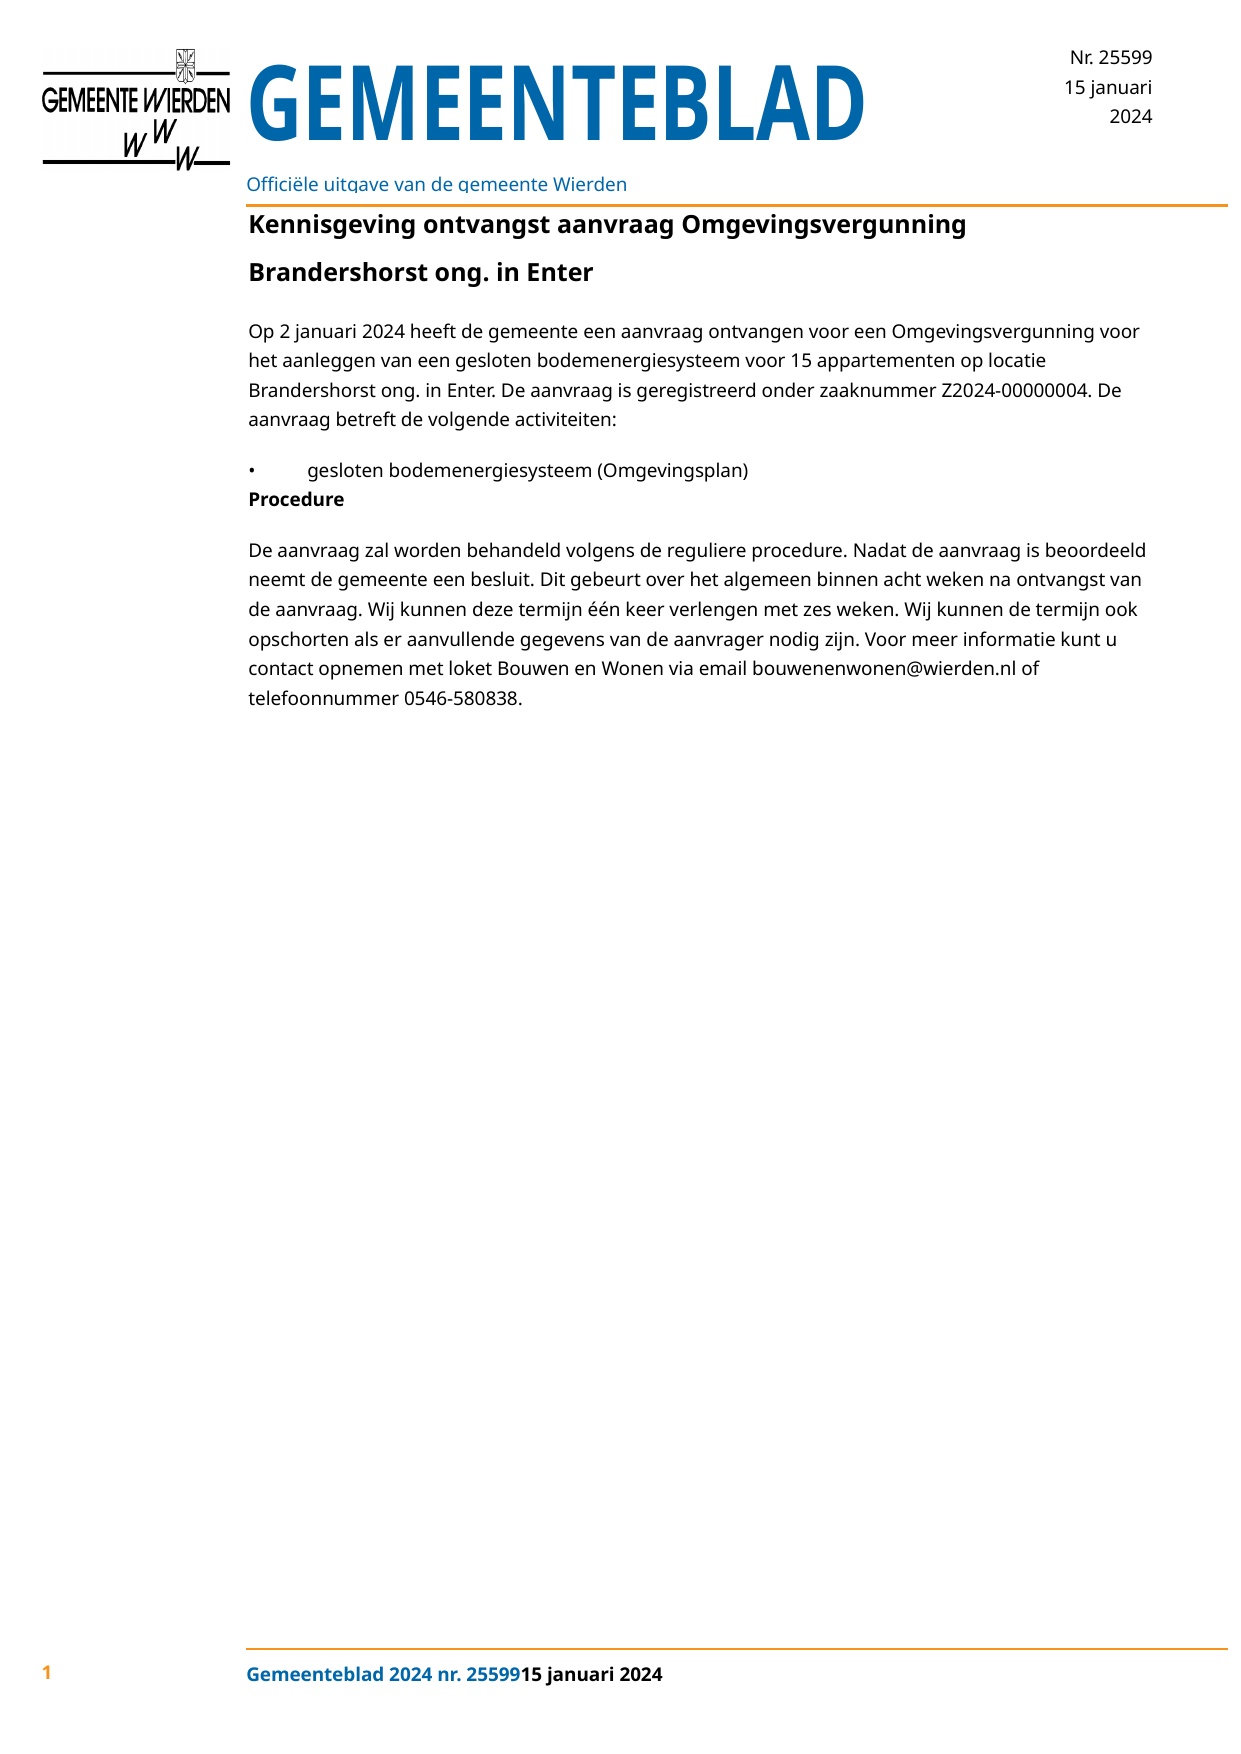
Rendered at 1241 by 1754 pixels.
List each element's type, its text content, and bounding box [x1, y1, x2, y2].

picture [41, 47, 231, 172]
text Procedure [248, 487, 1152, 512]
list gesloten bodemenergiesysteem (Omgevingsplan) [248, 457, 1152, 483]
text Kennisgeving ontvangst aanvraag Omgevingsvergunning Brandershorst ong. in Enter [248, 207, 1152, 288]
text Op 2 januari 2024 heeft de gemeente een aanvraag ontvangen voor een Omgevingsvergunning voor het aanleggen van een gesloten bodemenergiesysteem voor 15 appartementen op locatie Brandershorst ong. in Enter. De aanvraag is geregistreerd onder zaaknummer Z2024-00000004. De aanvraag betreft de volgende activiteiten: [248, 318, 1152, 432]
text De aanvraag zal worden behandeld volgens de reguliere procedure. Nadat de aanvraag is beoordeeld neemt de gemeente een besluit. Dit gebeurt over het algemeen binnen acht weken na ontvangst van de aanvraag. Wij kunnen deze termijn één keer verlengen met zes weken. Wij kunnen de termijn ook opschorten als er aanvullende gegevens van de aanvrager nodig zijn. Voor meer informatie kunt u contact opnemen met loket Bouwen en Wonen via email bouwenenwonen@wierden.nl of telefoonnummer 0546-580838. [248, 537, 1152, 711]
